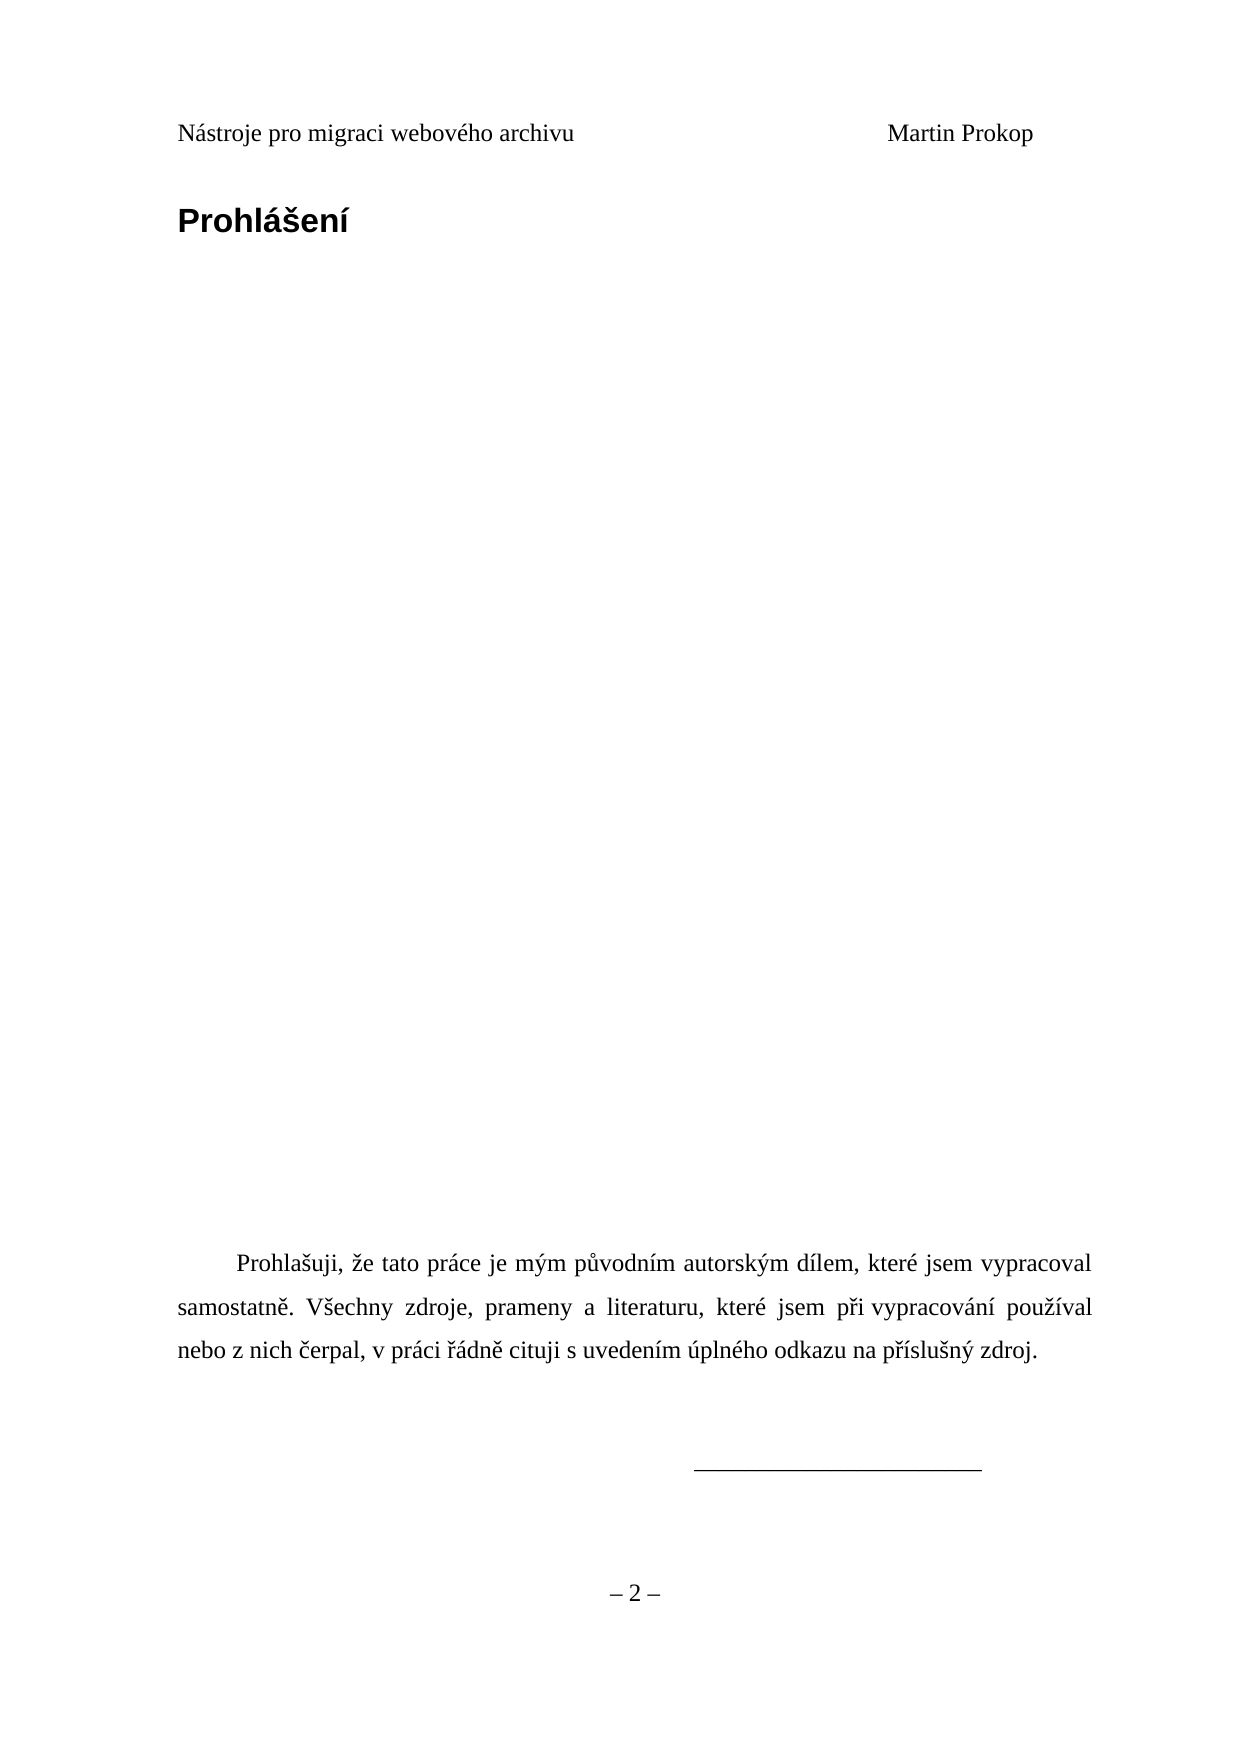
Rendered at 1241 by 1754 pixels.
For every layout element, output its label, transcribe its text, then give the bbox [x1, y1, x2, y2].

text Prohlašuji, že tato práce je mým původním autorským dílem, které jsem vypracoval samostatně. Všechny zdroje, prameny a literaturu, které jsem při vypracování používal nebo z nich čerpal, v práci řádně cituji s uvedením úplného odkazu na příslušný zdroj. [177, 1248, 1093, 1363]
text _______________________ [177, 1445, 1093, 1473]
subtitle Prohlášení [177, 201, 1093, 240]
